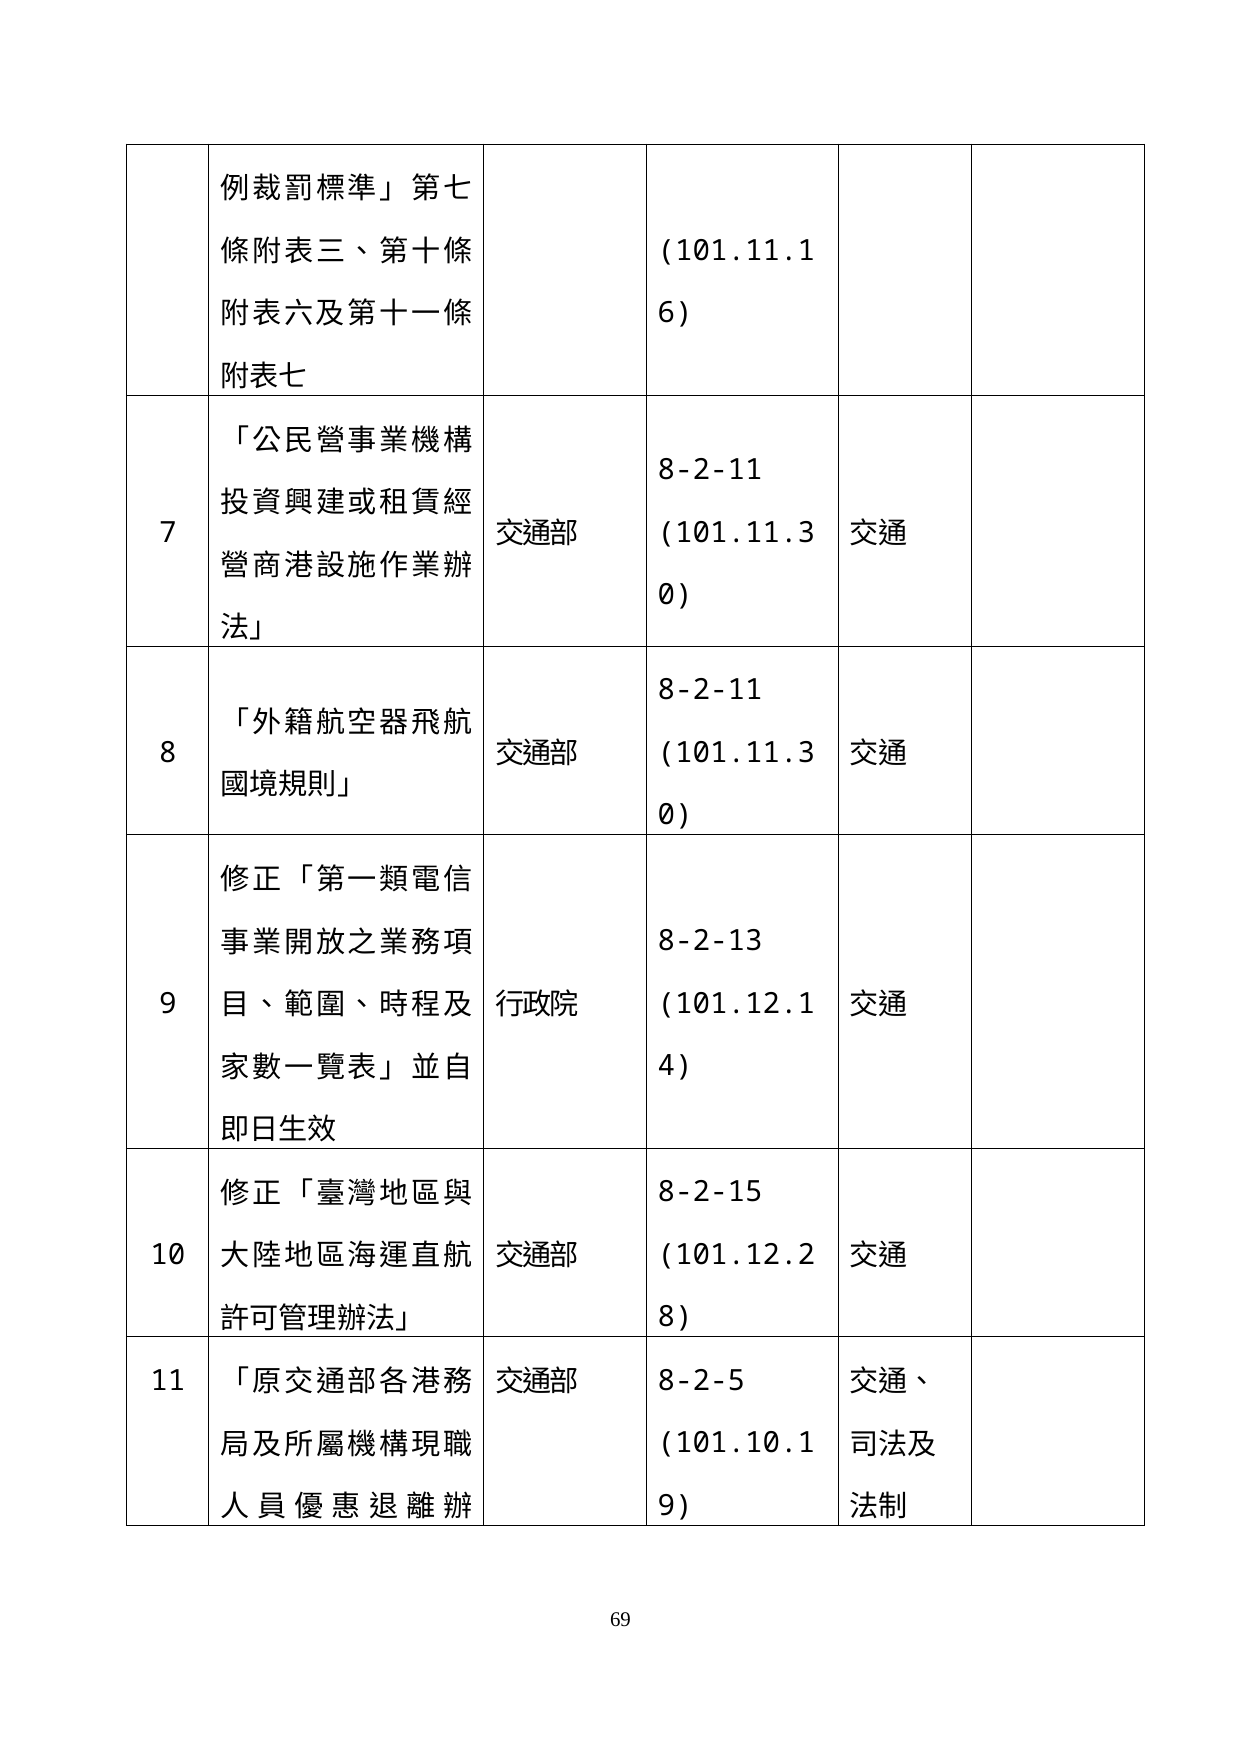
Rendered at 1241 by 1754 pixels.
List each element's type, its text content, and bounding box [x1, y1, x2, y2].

table_cell [972, 1149, 1144, 1336]
table_cell 交通部 [484, 396, 646, 646]
table_cell [972, 835, 1144, 1148]
table_cell 修正「臺灣地區與大陸地區海運直航許可管理辦法」 [209, 1149, 483, 1336]
table_cell 交通 [839, 396, 971, 646]
table_cell [127, 145, 208, 394]
table_cell 「原交通部各港務局及所屬機構現職人員優惠退離辦 [209, 1337, 483, 1525]
table_cell [972, 1337, 1144, 1525]
table_cell 8-2-11 (101.11.30) [647, 396, 838, 646]
table_cell 修正「第一類電信事業開放之業務項目、範圍、時程及家數一覽表」並自即日生效 [209, 835, 483, 1148]
table_cell 交通部 [484, 1149, 646, 1336]
table_cell 交通 [839, 835, 971, 1148]
table_cell 10 [127, 1149, 208, 1336]
table_cell [972, 145, 1144, 394]
table_cell 「外籍航空器飛航國境規則」 [209, 647, 483, 834]
table_cell (101.11.16) [647, 145, 838, 394]
table_cell [839, 145, 971, 394]
table_cell 例裁罰標準」第七條附表三、第十條附表六及第十一條附表七 [209, 145, 483, 394]
table_cell 9 [127, 835, 208, 1148]
table_cell 8-2-5 (101.10.19) [647, 1337, 838, 1525]
table_cell 8-2-15 (101.12.28) [647, 1149, 838, 1336]
table_cell 11 [127, 1337, 208, 1525]
table_cell 交通部 [484, 1337, 646, 1525]
table_cell [972, 647, 1144, 834]
table_cell 8-2-13 (101.12.14) [647, 835, 838, 1148]
table_cell 「公民營事業機構投資興建或租賃經營商港設施作業辦法」 [209, 396, 483, 646]
table_cell 交通部 [484, 647, 646, 834]
table_cell 8-2-11 (101.11.30) [647, 647, 838, 834]
table_cell 8 [127, 647, 208, 834]
table_cell [484, 145, 646, 394]
table_cell 交通、 司法及法制 [839, 1337, 971, 1525]
table_cell [972, 396, 1144, 646]
table_cell 行政院 [484, 835, 646, 1148]
table_cell 交通 [839, 1149, 971, 1336]
table_cell 7 [127, 396, 208, 646]
table_cell 交通 [839, 647, 971, 834]
